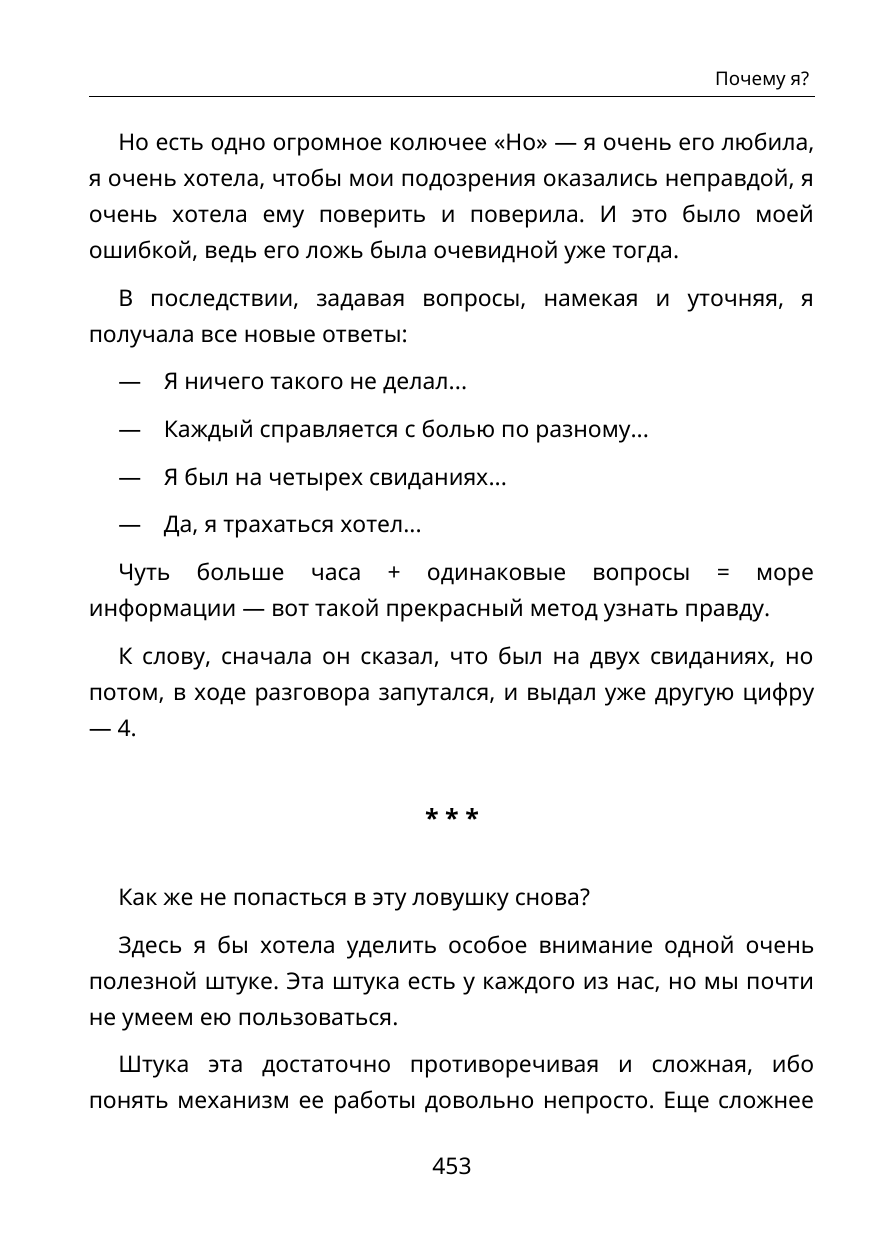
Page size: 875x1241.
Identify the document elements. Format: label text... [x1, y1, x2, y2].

text Здесь я бы хотела уделить особое внимание одной очень полезной штуке. Эта штука есть у каждого из нас, но мы почти не умеем ею пользоваться. [88, 929, 815, 1032]
text В последствии, задавая вопросы, намекая и уточняя, я получала все новые ответы: [88, 282, 815, 349]
text Чуть больше часа + одинаковые вопросы = море информации — вот такой прекрасный метод узнать правду. [88, 556, 815, 623]
list Я был на четырех свиданиях... [88, 461, 815, 492]
text Как же не попасться в эту ловушку снова? [88, 881, 815, 912]
text Но есть одно огромное колючее «Но» — я очень его любила, я очень хотела, чтобы мои подозрения оказались неправдой, я очень хотела ему поверить и поверила. И это было моей ошибкой, ведь его ложь была очевидной уже тогда. [88, 126, 815, 265]
text Штука эта достаточно противоречивая и сложная, ибо понять механизм ее работы довольно непросто. Еще сложнее [88, 1048, 815, 1116]
subtitle * * * [88, 801, 815, 835]
list Я ничего такого не делал... [88, 365, 815, 396]
list Да, я трахаться хотел... [88, 508, 815, 539]
list Каждый справляется с болью по разному... [88, 413, 815, 444]
text К слову, сначала он сказал, что был на двух свиданиях, но потом, в ходе разговора запутался, и выдал уже другую цифру — 4. [88, 640, 815, 743]
